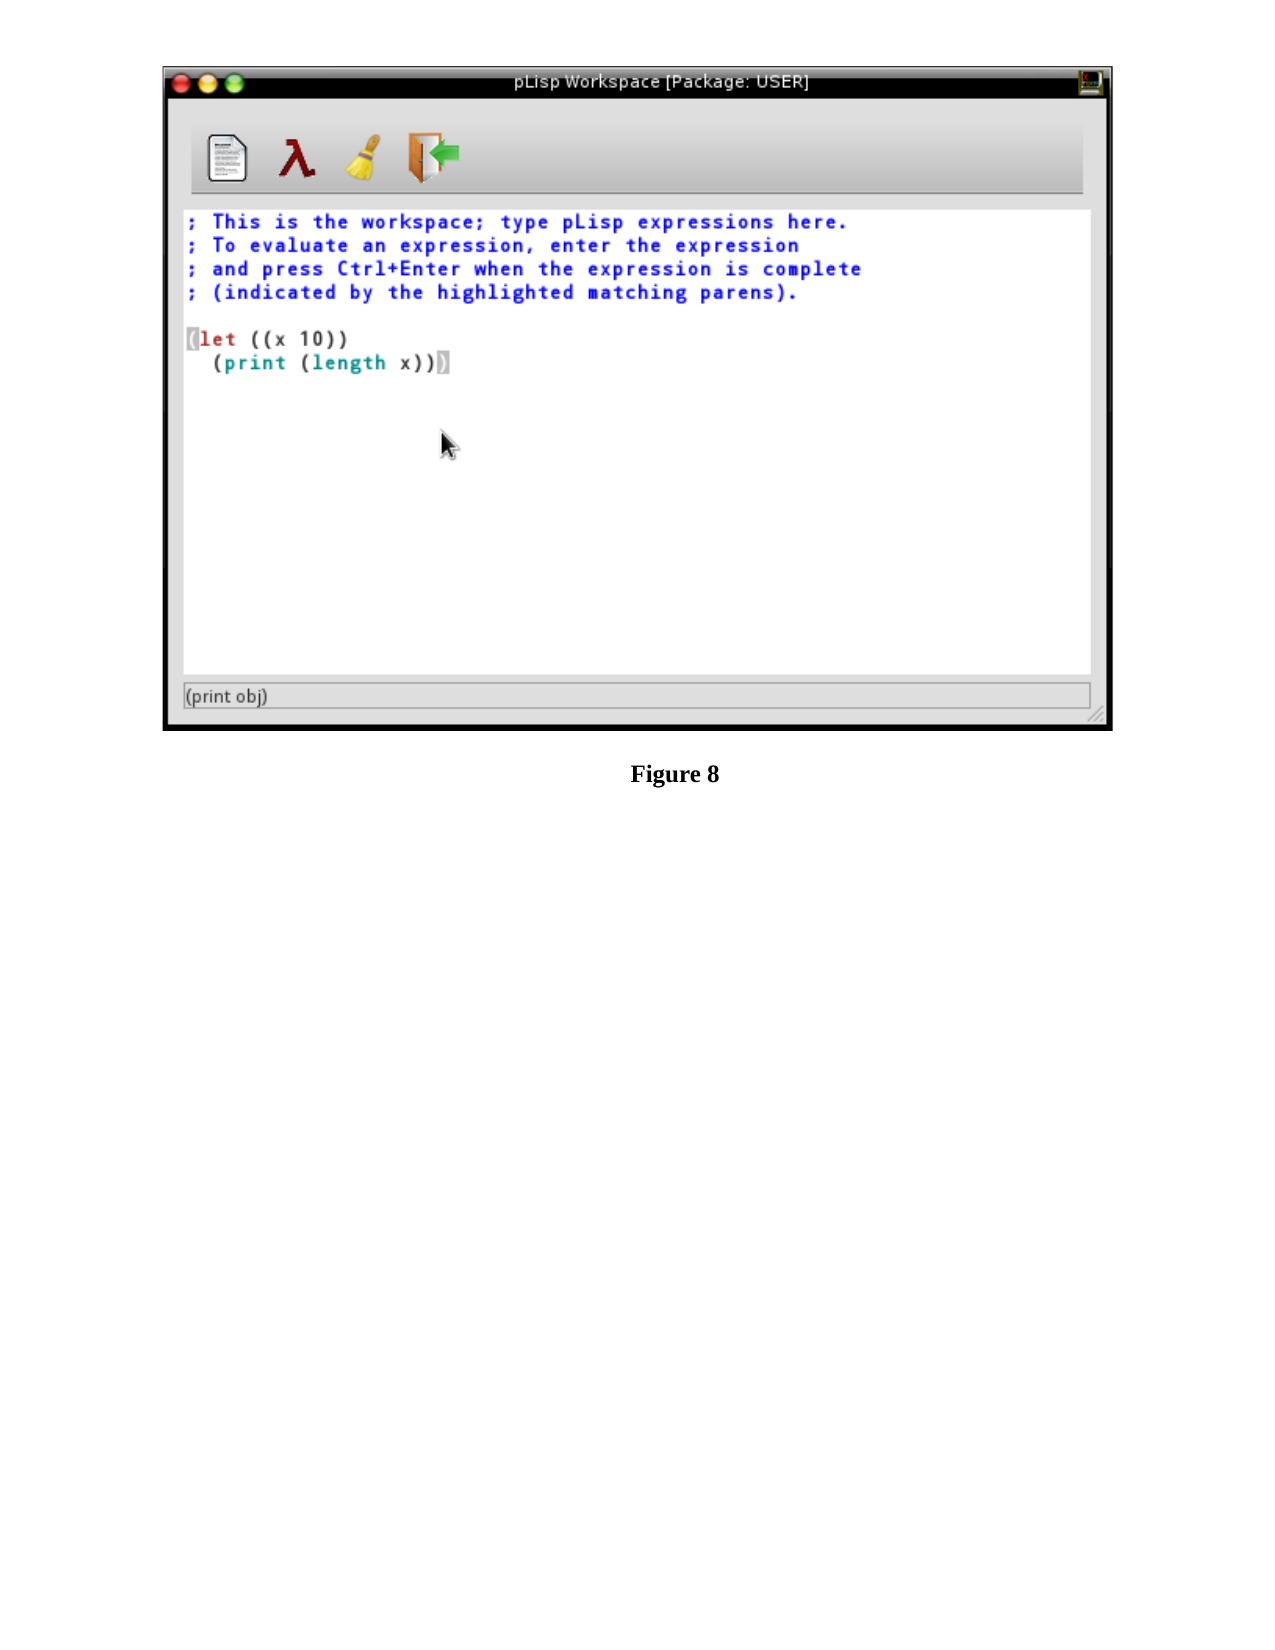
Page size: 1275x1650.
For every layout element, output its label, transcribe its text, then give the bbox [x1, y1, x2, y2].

picture [162, 66, 1113, 731]
list Figure 8 [156, 759, 1157, 788]
